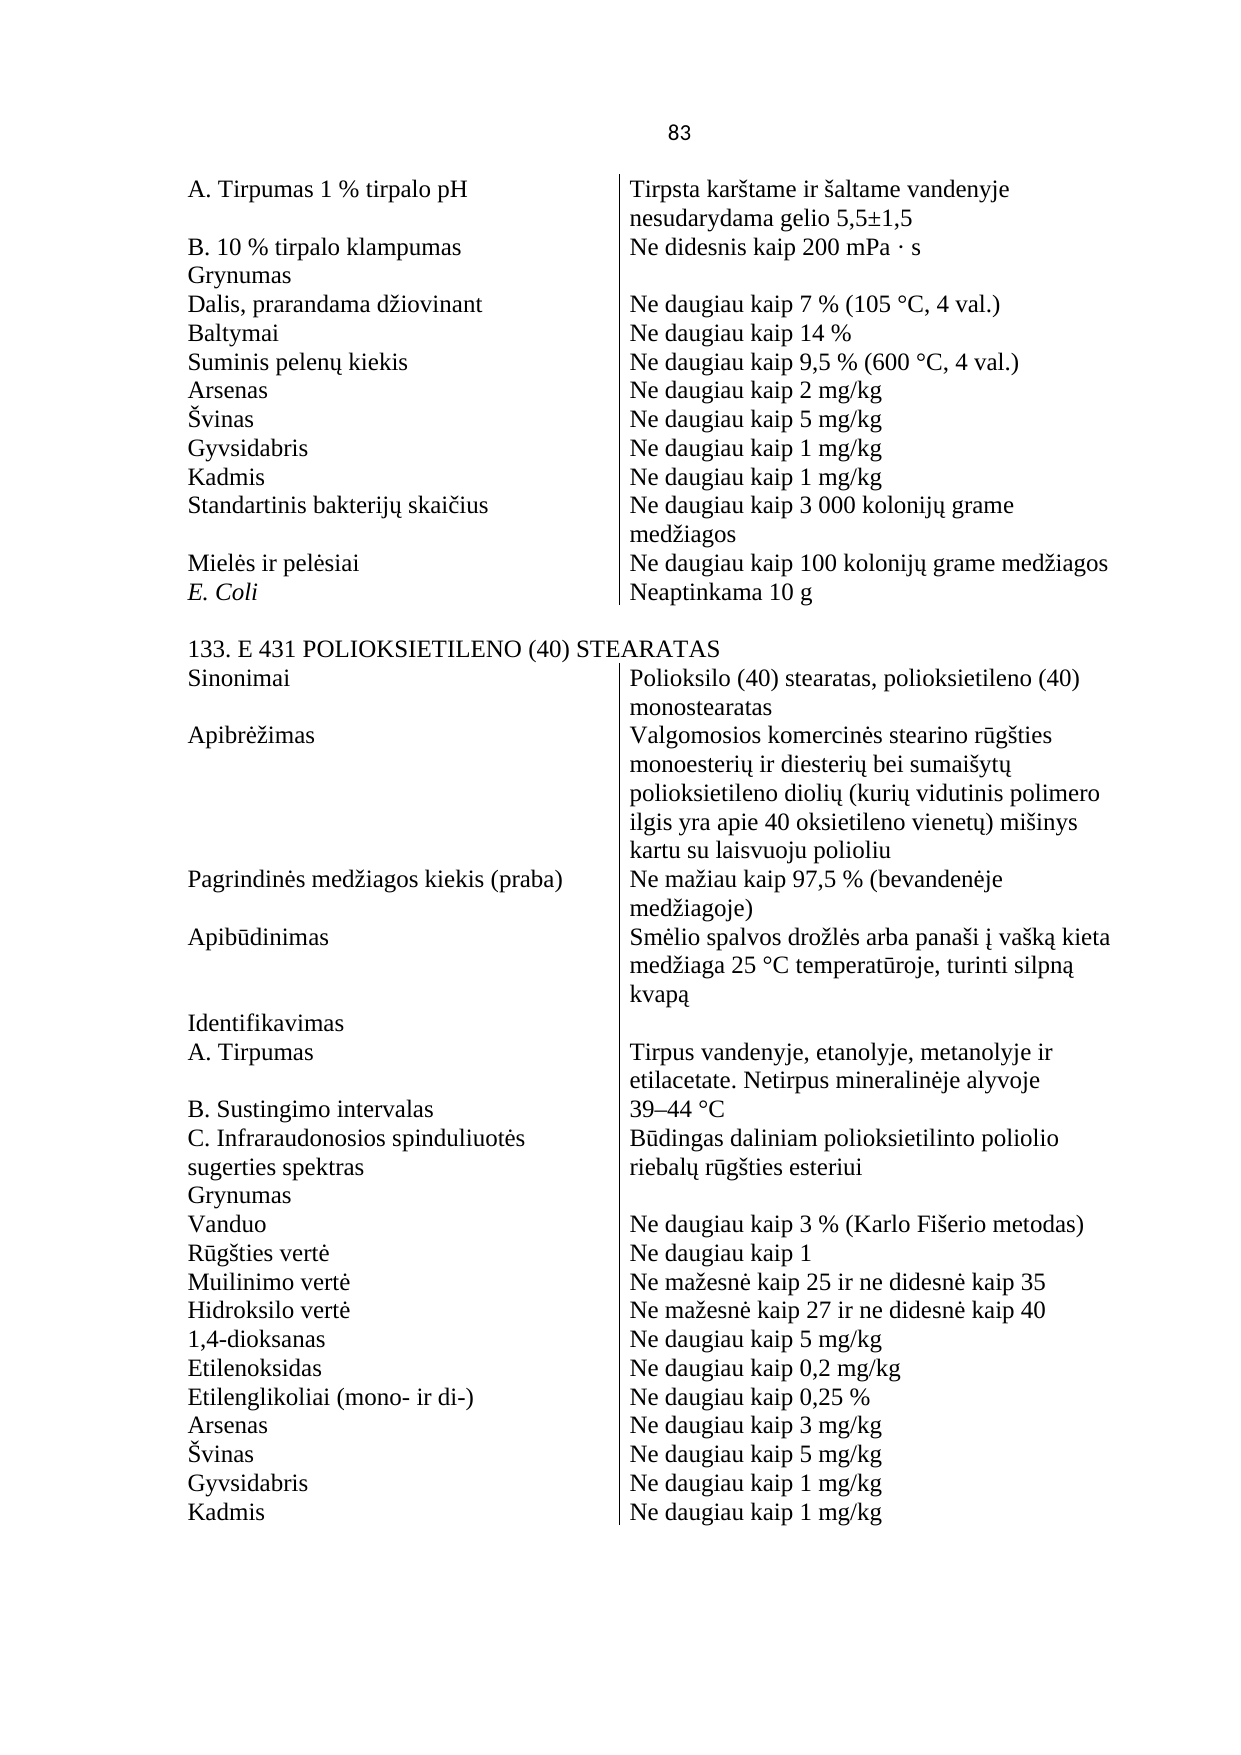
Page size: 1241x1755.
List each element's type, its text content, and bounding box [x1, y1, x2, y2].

table_cell Arsenas [177, 375, 619, 404]
table_cell Būdingas daliniam polioksietilinto poliolio riebalų rūgšties esteriui [620, 1123, 1122, 1180]
table_cell Kadmis [177, 1497, 619, 1525]
table_cell Etilenoksidas [177, 1353, 619, 1382]
table_cell Smėlio spalvos drožlės arba panaši į vašką kieta medžiaga 25 °C temperatūroje, turinti silpną kvapą [620, 922, 1122, 1008]
table_cell Standartinis bakterijų skaičius [177, 490, 619, 548]
table_cell Ne daugiau kaip 100 kolonijų grame medžiagos [620, 548, 1122, 577]
table_cell Ne mažesnė kaip 25 ir ne didesnė kaip 35 [620, 1267, 1122, 1295]
table_cell Ne daugiau kaip 1 mg/kg [620, 433, 1122, 462]
table_cell Apibūdinimas [177, 922, 619, 1008]
table_cell Ne daugiau kaip 1 [620, 1238, 1122, 1267]
table_cell B. Sustingimo intervalas [177, 1094, 619, 1123]
table_cell Gyvsidabris [177, 433, 619, 462]
table_cell Ne daugiau kaip 3 % (Karlo Fišerio metodas) [620, 1209, 1122, 1238]
table_cell 39–44 °C [620, 1094, 1122, 1123]
table_cell Identifikavimas [177, 1008, 619, 1037]
table_cell [620, 1008, 1122, 1037]
table_cell Ne daugiau kaip 9,5 % (600 °C, 4 val.) [620, 347, 1122, 375]
table_cell Ne didesnis kaip 200 mPa · s [620, 232, 1122, 260]
table_cell [620, 260, 1122, 289]
table_cell 1,4-dioksanas [177, 1324, 619, 1353]
table_cell Valgomosios komercinės stearino rūgšties monoesterių ir diesterių bei sumaišytų polioksietileno diolių (kurių vidutinis polimero ilgis yra apie 40 oksietileno vienetų) mišinys kartu su laisvuoju polioliu [620, 720, 1122, 864]
table_cell A. Tirpumas 1 % tirpalo pH [177, 174, 619, 232]
table_header 133. E 431 POLIOKSIETILENO (40) STEARATAS [177, 634, 1122, 663]
table_cell Grynumas [177, 1180, 619, 1209]
table_cell Sinonimai [177, 663, 619, 720]
table_cell Ne daugiau kaip 5 mg/kg [620, 1324, 1122, 1353]
table_cell Ne daugiau kaip 5 mg/kg [620, 404, 1122, 433]
table_cell Tirpsta karštame ir šaltame vandenyje nesudarydama gelio 5,5±1,5 [620, 174, 1122, 232]
table_cell Ne daugiau kaip 7 % (105 °C, 4 val.) [620, 289, 1122, 318]
table_cell Ne daugiau kaip 1 mg/kg [620, 1497, 1122, 1525]
table_cell Arsenas [177, 1410, 619, 1439]
table_cell Ne daugiau kaip 14 % [620, 318, 1122, 347]
table_cell B. 10 % tirpalo klampumas [177, 232, 619, 260]
table_cell [620, 1180, 1122, 1209]
table_cell Baltymai [177, 318, 619, 347]
table_cell Ne daugiau kaip 1 mg/kg [620, 1468, 1122, 1497]
table_cell Rūgšties vertė [177, 1238, 619, 1267]
table_cell Etilenglikoliai (mono- ir di-) [177, 1382, 619, 1410]
table_cell E. Coli [177, 577, 619, 605]
table_cell A. Tirpumas [177, 1037, 619, 1094]
table_cell Ne daugiau kaip 5 mg/kg [620, 1439, 1122, 1468]
table_cell Ne daugiau kaip 2 mg/kg [620, 375, 1122, 404]
table_cell Ne daugiau kaip 1 mg/kg [620, 462, 1122, 490]
table_cell Kadmis [177, 462, 619, 490]
table_cell Gyvsidabris [177, 1468, 619, 1497]
table_cell Ne daugiau kaip 3 000 kolonijų grame medžiagos [620, 490, 1122, 548]
table_cell Mielės ir pelėsiai [177, 548, 619, 577]
table_cell Muilinimo vertė [177, 1267, 619, 1295]
table_cell Vanduo [177, 1209, 619, 1238]
table_cell Ne daugiau kaip 0,25 % [620, 1382, 1122, 1410]
table_cell Ne mažesnė kaip 27 ir ne didesnė kaip 40 [620, 1295, 1122, 1324]
table_cell Švinas [177, 404, 619, 433]
table_cell Dalis, prarandama džiovinant [177, 289, 619, 318]
table_cell C. Infraraudonosios spinduliuotės sugerties spektras [177, 1123, 619, 1180]
table_cell Grynumas [177, 260, 619, 289]
table_cell Apibrėžimas [177, 720, 619, 864]
table_cell Neaptinkama 10 g [620, 577, 1122, 605]
table_cell Tirpus vandenyje, etanolyje, metanolyje ir etilacetate. Netirpus mineralinėje alyvoje [620, 1037, 1122, 1094]
table_cell Ne mažiau kaip 97,5 % (bevandenėje medžiagoje) [620, 864, 1122, 922]
table_cell Pagrindinės medžiagos kiekis (praba) [177, 864, 619, 922]
table_cell Hidroksilo vertė [177, 1295, 619, 1324]
table_cell Ne daugiau kaip 0,2 mg/kg [620, 1353, 1122, 1382]
table_cell Švinas [177, 1439, 619, 1468]
table_cell Ne daugiau kaip 3 mg/kg [620, 1410, 1122, 1439]
table_cell Polioksilo (40) stearatas, polioksietileno (40) monostearatas [620, 663, 1122, 720]
table_cell Suminis pelenų kiekis [177, 347, 619, 375]
